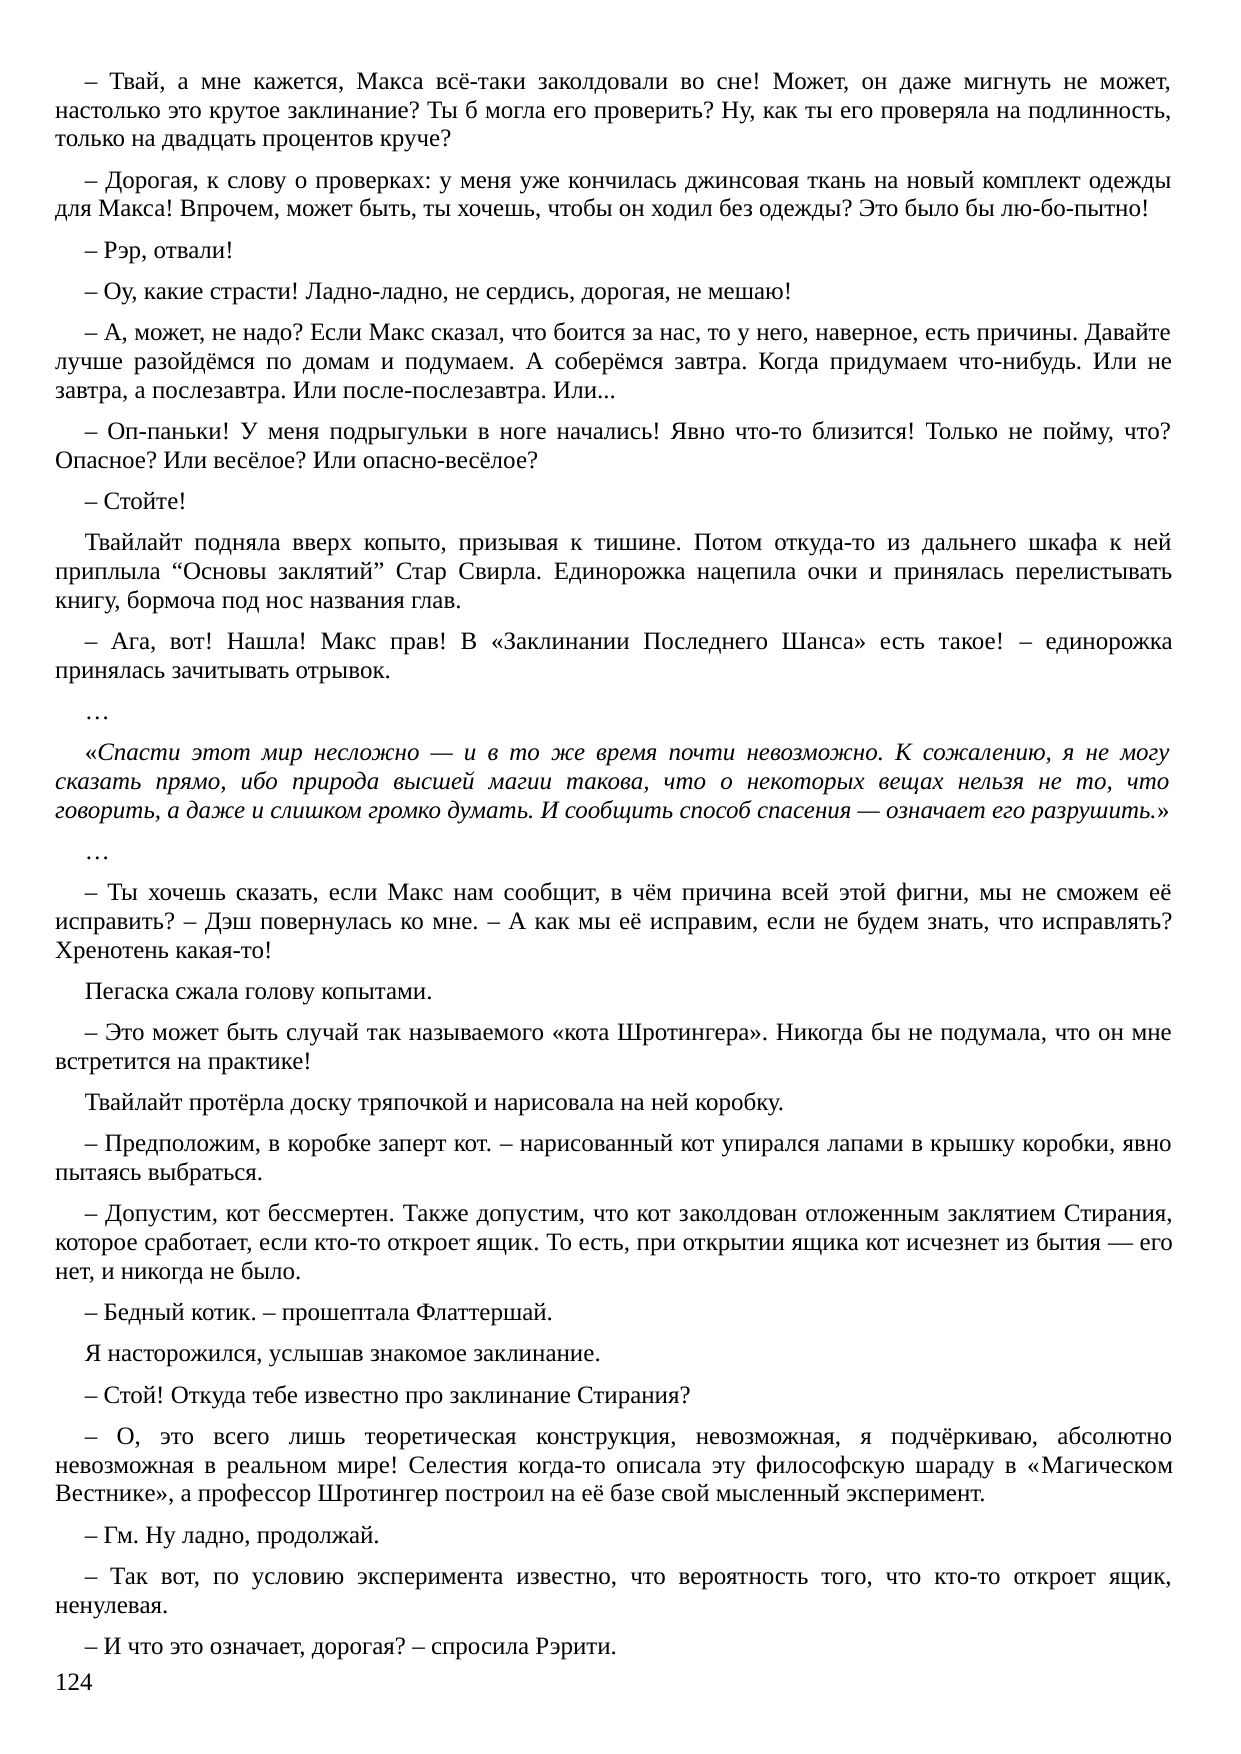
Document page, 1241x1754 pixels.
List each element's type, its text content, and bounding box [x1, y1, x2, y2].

text – И что это означает, дорогая? – спросила Рэрити. [55, 1631, 1173, 1660]
text – Гм. Ну ладно, продолжай. [55, 1520, 1173, 1548]
text – О, это всего лишь теоретическая конструкция, невозможная, я подчёркиваю, абсолютно невозможная в реальном мире! Селестия когда-то описала эту философскую шараду в «Магическом Вестнике», а профессор Шротингер построил на её базе свой мысленный эксперимент. [55, 1421, 1173, 1507]
text – Предположим, в коробке заперт кот. – нарисованный кот упирался лапами в крышку коробки, явно пытаясь выбраться. [55, 1128, 1173, 1186]
text – Так вот, по условию эксперимента известно, что вероятность того, что кто-то откроет ящик, ненулевая. [55, 1561, 1173, 1618]
text – Бедный котик. – прошептала Флаттершай. [55, 1297, 1173, 1326]
text «Спасти этот мир несложно — и в то же время почти невозможно. К сожалению, я не могу сказать прямо, ибо природа высшей магии такова, что о некоторых вещах нельзя не то, что говорить, а даже и слишком громко думать. И сообщить способ спасения — означает его разрушить.» [55, 737, 1173, 823]
text – Ага, вот! Нашла! Макс прав! В «Заклинании Последнего Шанса» есть такое! – единорожка принялась зачитывать отрывок. [55, 626, 1173, 683]
text … [55, 696, 1173, 725]
text Я насторожился, услышав знакомое заклинание. [55, 1338, 1173, 1367]
text – Это может быть случай так называемого «кота Шротингера». Никогда бы не подумала, что он мне встретится на практике! [55, 1017, 1173, 1075]
text – Оп-паньки! У меня подрыгульки в ноге начались! Явно что-то близится! Только не пойму, что? Опасное? Или весёлое? Или опасно-весёлое? [55, 416, 1173, 473]
text … [55, 836, 1173, 865]
text – Твай, а мне кажется, Макса всё-таки заколдовали во сне! Может, он даже мигнуть не может, настолько это крутое заклинание? Ты б могла его проверить? Ну, как ты его проверяла на подлинность, только на двадцать процентов круче? [55, 66, 1173, 152]
text – Рэр, отвали! [55, 235, 1173, 263]
text Твайлайт протёрла доску тряпочкой и нарисовала на ней коробку. [55, 1087, 1173, 1116]
text – Ты хочешь сказать, если Макс нам сообщит, в чём причина всей этой фигни, мы не сможем её исправить? – Дэш повернулась ко мне. – А как мы её исправим, если не будем знать, что исправлять? Хренотень какая-то! [55, 877, 1173, 963]
text – Стой! Откуда тебе известно про заклинание Стирания? [55, 1380, 1173, 1408]
text – А, может, не надо? Если Макс сказал, что боится за нас, то у него, наверное, есть причины. Давайте лучше разойдёмся по домам и подумаем. А соберёмся завтра. Когда придумаем что-нибудь. Или не завтра, а послезавтра. Или после-послезавтра. Или... [55, 317, 1173, 403]
text – Оу, какие страсти! Ладно-ладно, не сердись, дорогая, не мешаю! [55, 276, 1173, 305]
text – Дорогая, к слову о проверках: у меня уже кончилась джинсовая ткань на новый комплект одежды для Макса! Впрочем, может быть, ты хочешь, чтобы он ходил без одежды? Это было бы лю-бо-пытно! [55, 165, 1173, 222]
text Пегаска сжала голову копытами. [55, 976, 1173, 1005]
text Твайлайт подняла вверх копыто, призывая к тишине. Потом откуда-то из дальнего шкафа к ней приплыла “Основы заклятий” Стар Свирла. Единорожка нацепила очки и принялась перелистывать книгу, бормоча под нос названия глав. [55, 527, 1173, 613]
text – Допустим, кот бессмертен. Также допустим, что кот заколдован отложенным заклятием Стирания, которое сработает, если кто-то откроет ящик. То есть, при открытии ящика кот исчезнет из бытия — его нет, и никогда не было. [55, 1198, 1173, 1285]
text – Стойте! [55, 486, 1173, 515]
